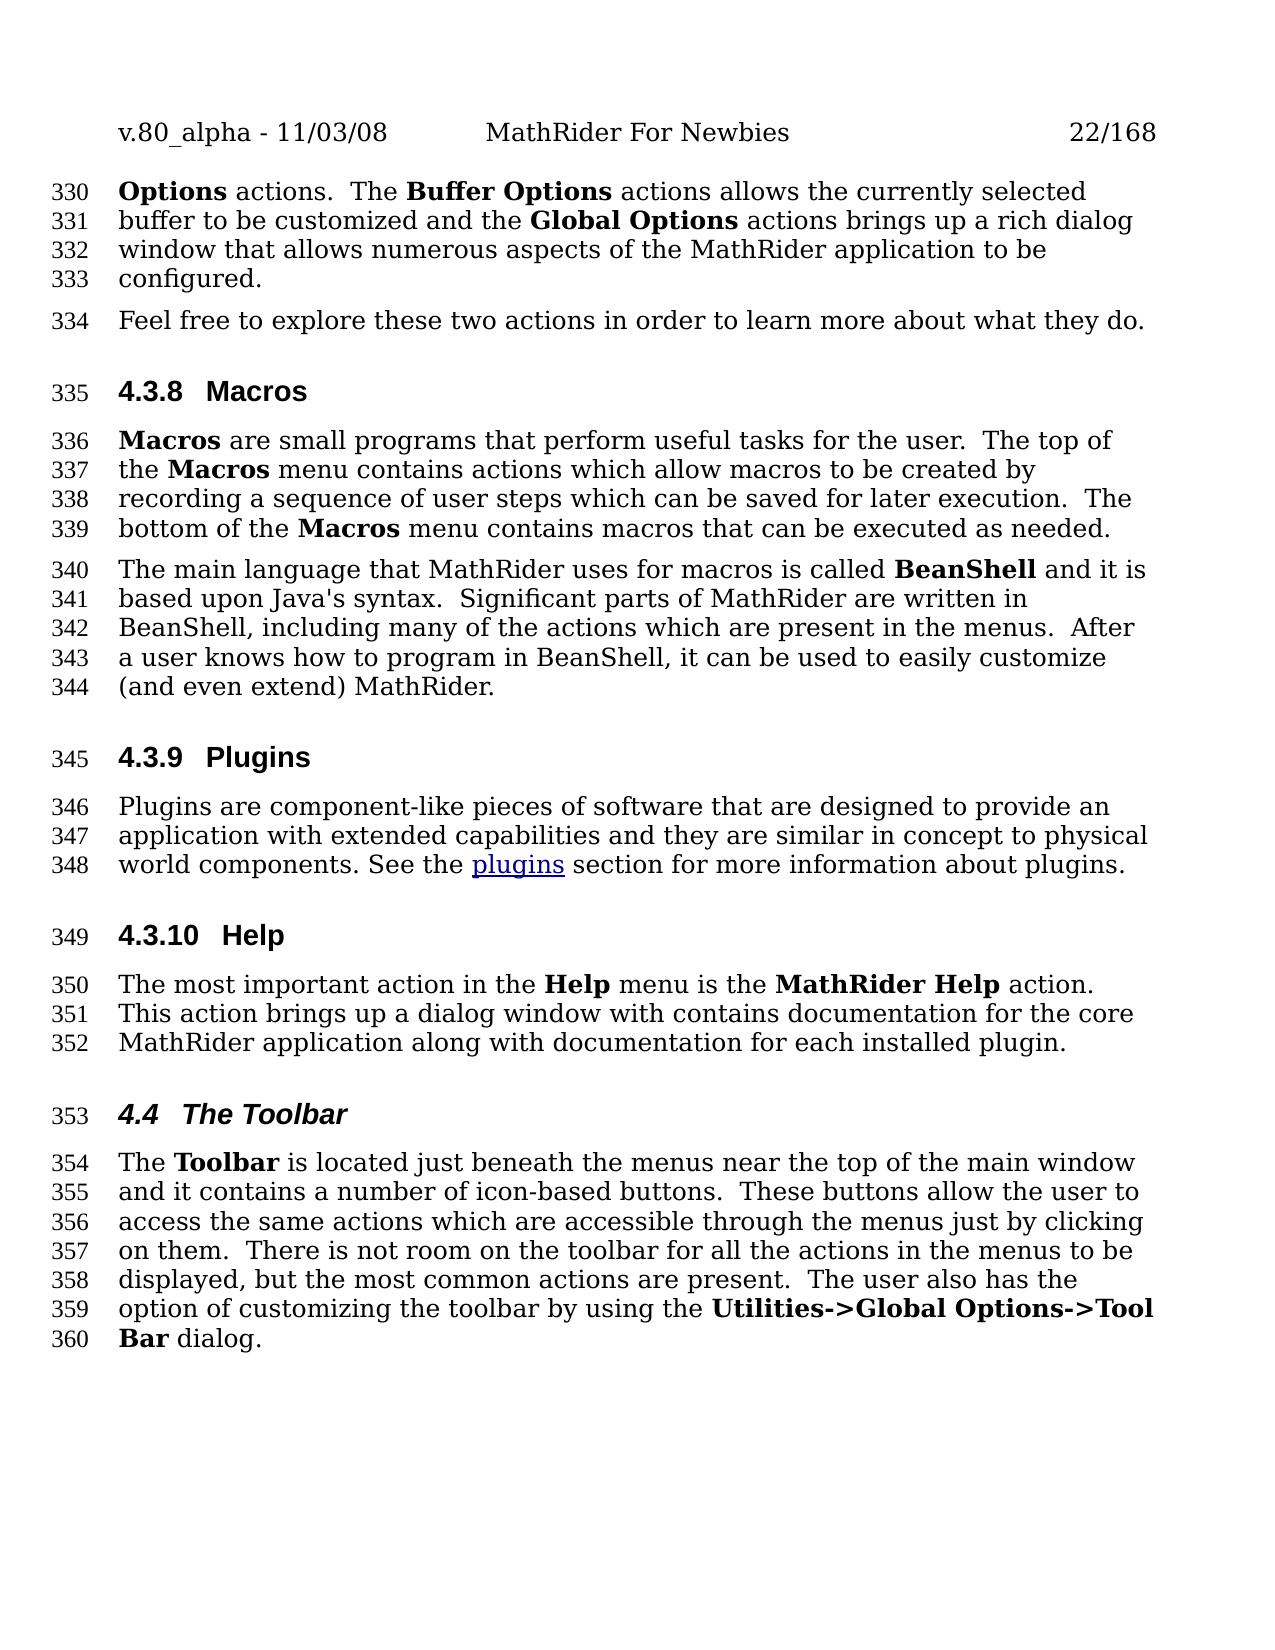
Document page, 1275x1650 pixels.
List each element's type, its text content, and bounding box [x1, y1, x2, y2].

subtitle Help [118, 918, 1157, 952]
text The most important action in the Help menu is the MathRider Help action. This action brings up a dialog window with contains documentation for the core MathRider application along with documentation for each installed plugin. [118, 970, 1157, 1058]
subtitle Macros [118, 374, 1157, 408]
text Plugins are component-like pieces of software that are designed to provide an application with extended capabilities and they are similar in concept to physical world components. See the plugins section for more information about plugins. [118, 792, 1157, 879]
text Macros are small programs that perform useful tasks for the user. The top of the Macros menu contains actions which allow macros to be created by recording a sequence of user steps which can be saved for later execution. The bottom of the Macros menu contains macros that can be executed as needed. [118, 426, 1157, 543]
subtitle The Toolbar [118, 1097, 1157, 1130]
subtitle Plugins [118, 740, 1157, 774]
text Options actions. The Buffer Options actions allows the currently selected buffer to be customized and the Global Options actions brings up a rich dialog window that allows numerous aspects of the MathRider application to be configured. [118, 177, 1157, 294]
text The Toolbar is located just beneath the menus near the top of the main window and it contains a number of icon-based buttons. These buttons allow the user to access the same actions which are accessible through the menus just by clicking on them. There is not room on the toolbar for all the actions in the menus to be displayed, but the most common actions are present. The user also has the option of customizing the toolbar by using the Utilities->Global Options->Tool Bar dialog. [118, 1148, 1157, 1353]
text The main language that MathRider uses for macros is called BeanShell and it is based upon Java's syntax. Significant parts of MathRider are written in BeanShell, including many of the actions which are present in the menus. After a user knows how to program in BeanShell, it can be used to easily customize (and even extend) MathRider. [118, 555, 1157, 701]
text Feel free to explore these two actions in order to learn more about what they do. [118, 306, 1157, 335]
